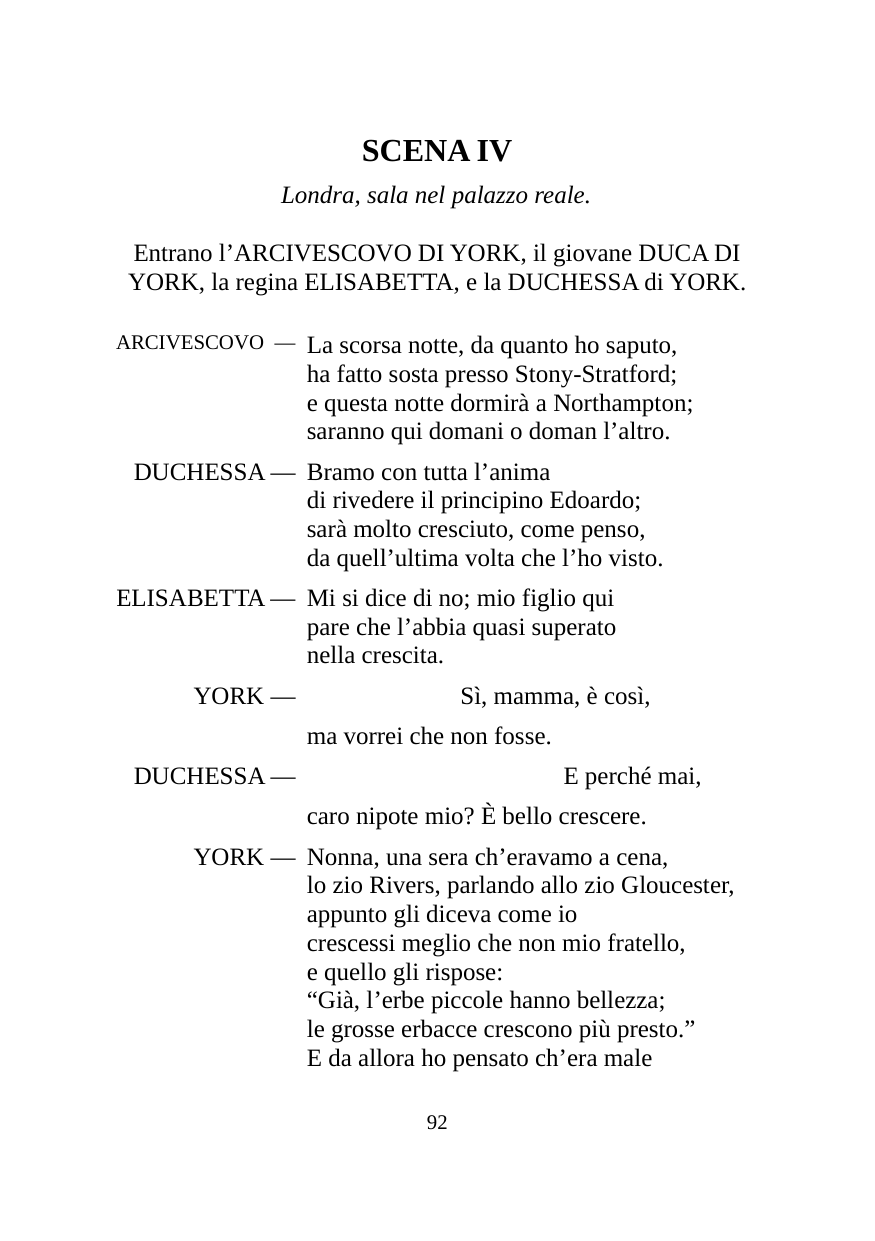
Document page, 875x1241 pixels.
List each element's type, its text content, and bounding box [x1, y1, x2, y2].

subtitle SCENA IV [106, 131, 768, 168]
table_cell Mi si dice di no; mio figlio qui pare che l’abbia quasi superato nella crescita. [301, 577, 768, 675]
table_header ARCIVESCOVO — [106, 324, 301, 451]
table_header La scorsa notte, da quanto ho saputo, ha fatto sosta presso Stony-Stratford; e questa notte dormirà a Northampton; saranno qui domani o doman l’altro. [301, 324, 768, 451]
table_cell DUCHESSA — [106, 451, 301, 577]
table_cell YORK — [106, 836, 301, 1077]
table_cell DUCHESSA — [106, 755, 301, 836]
table_cell caro nipote mio? È bello crescere. [301, 796, 768, 836]
table_cell Sì, mamma, è così, [455, 675, 768, 715]
table_cell YORK — [106, 675, 301, 755]
table_cell [301, 675, 454, 715]
text Londra, sala nel palazzo reale. [106, 181, 768, 209]
table_cell ELISABETTA — [106, 577, 301, 675]
table_cell [301, 755, 558, 796]
text Entrano l’ARCIVESCOVO DI YORK, il giovane DUCA DI YORK, la regina ELISABETTA, e la DUCHESSA di YORK. [106, 238, 768, 296]
table_cell ma vorrei che non fosse. [301, 715, 768, 755]
table_cell E perché mai, [558, 755, 768, 796]
table_cell Nonna, una sera ch’eravamo a cena, lo zio Rivers, parlando allo zio Gloucester, appunto gli diceva come io crescessi meglio che non mio fratello, e quello gli rispose: “Già, l’erbe piccole hanno bellezza; le grosse erbacce crescono più presto.” E da allora ho pensato ch’era male [301, 836, 768, 1077]
table_cell Bramo con tutta l’anima di rivedere il principino Edoardo; sarà molto cresciuto, come penso, da quell’ultima volta che l’ho visto. [301, 451, 768, 577]
